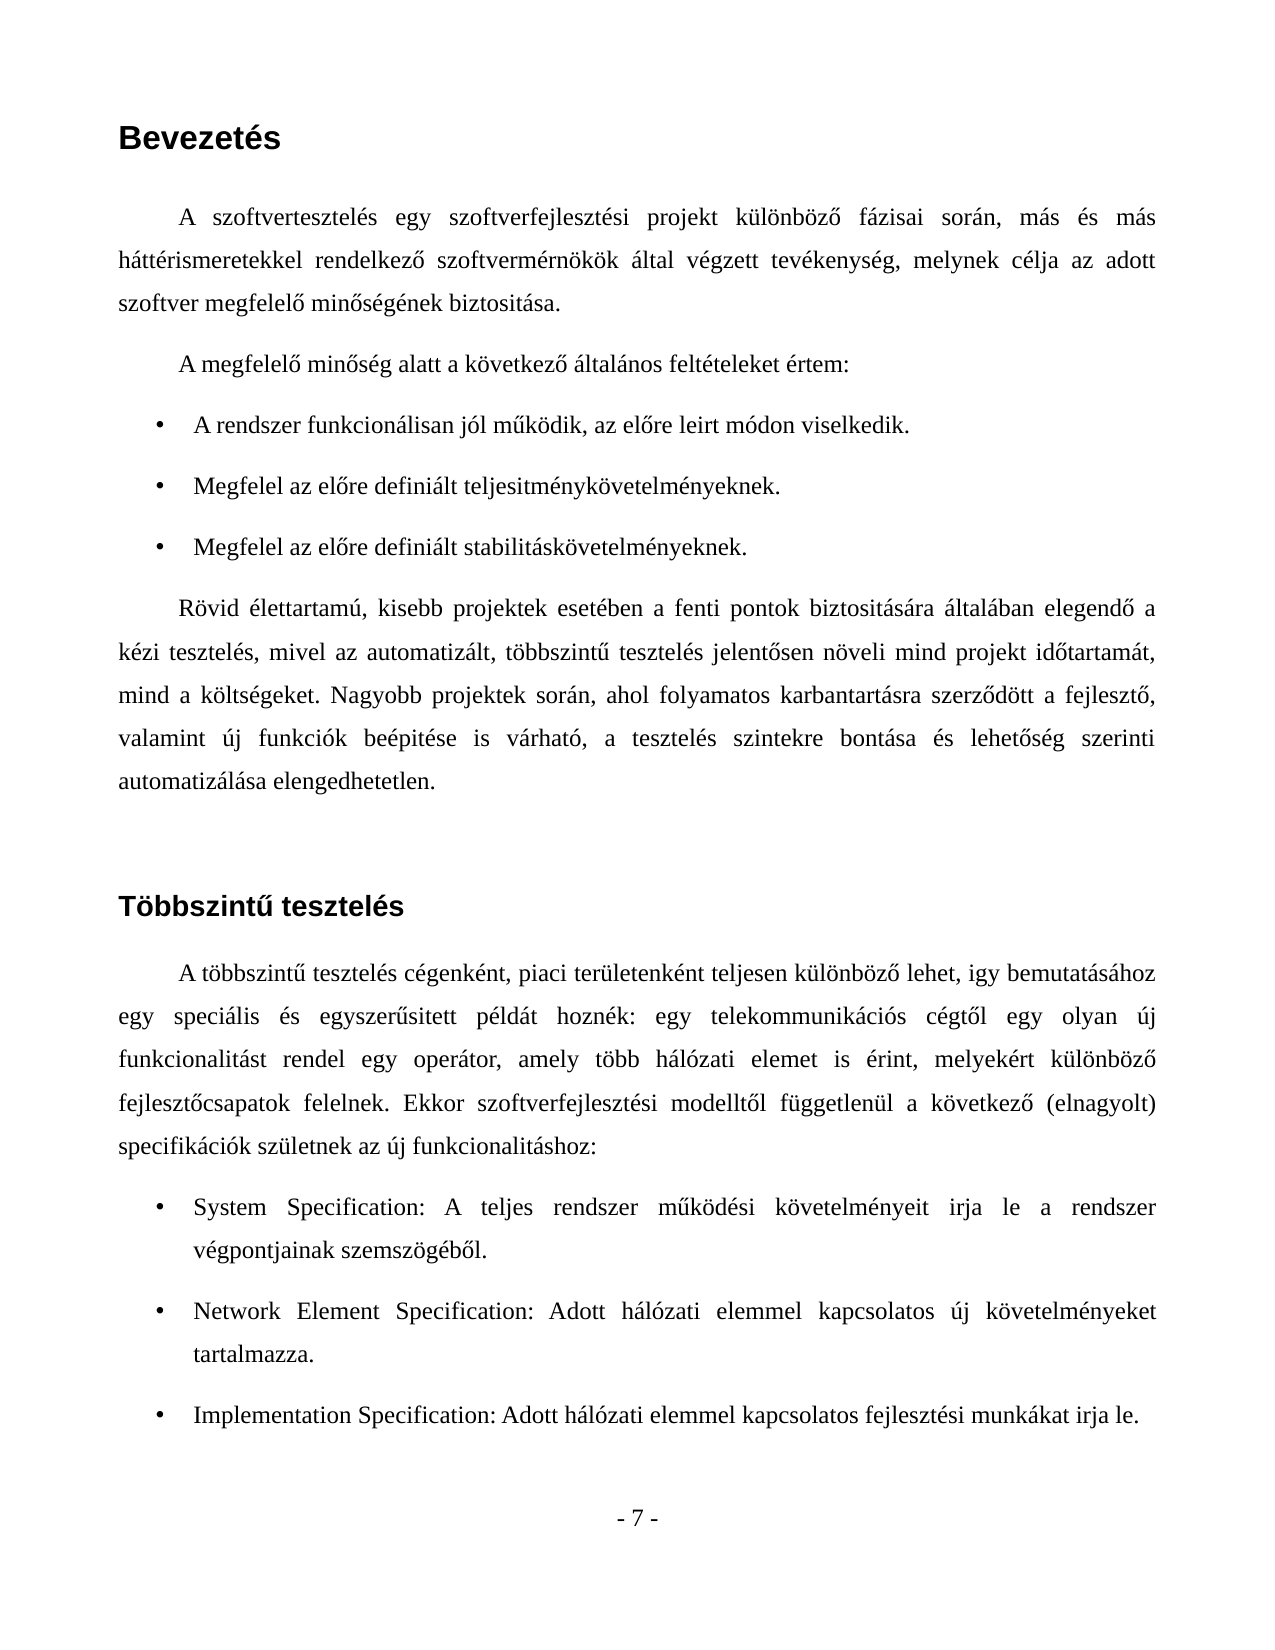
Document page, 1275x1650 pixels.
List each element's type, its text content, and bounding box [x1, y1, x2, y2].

text Rövid élettartamú, kisebb projektek esetében a fenti pontok biztositására általában elegendő a kézi tesztelés, mivel az automatizált, többszintű tesztelés jelentősen növeli mind projekt időtartamát, mind a költségeket. Nagyobb projektek során, ahol folyamatos karbantartásra szerződött a fejlesztő, valamint új funkciók beépitése is várható, a tesztelés szintekre bontása és lehetőség szerinti automatizálása elengedhetetlen. [118, 593, 1157, 795]
list A rendszer funkcionálisan jól működik, az előre leirt módon viselkedik. [156, 410, 1157, 439]
subtitle Bevezetés [118, 118, 1157, 157]
list Megfelel az előre definiált stabilitáskövetelményeknek. [156, 532, 1157, 561]
text A megfelelő minőség alatt a következő általános feltételeket értem: [118, 349, 1157, 378]
list Megfelel az előre definiált teljesitménykövetelményeknek. [156, 471, 1157, 500]
text A többszintű tesztelés cégenként, piaci területenként teljesen különböző lehet, igy bemutatásához egy speciális és egyszerűsitett példát hoznék: egy telekommunikációs cégtől egy olyan új funkcionalitást rendel egy operátor, amely több hálózati elemet is érint, melyekért különböző fejlesztőcsapatok felelnek. Ekkor szoftverfejlesztési modelltől függetlenül a következő (elnagyolt) specifikációk születnek az új funkcionalitáshoz: [118, 958, 1157, 1159]
text A szoftvertesztelés egy szoftverfejlesztési projekt különböző fázisai során, más és más háttérismeretekkel rendelkező szoftvermérnökök által végzett tevékenység, melynek célja az adott szoftver megfelelő minőségének biztositása. [118, 202, 1157, 317]
list Network Element Specification: Adott hálózati elemmel kapcsolatos új követelményeket tartalmazza. [156, 1296, 1157, 1368]
subtitle Többszintű tesztelés [118, 889, 1157, 922]
list Implementation Specification: Adott hálózati elemmel kapcsolatos fejlesztési munkákat irja le. [156, 1400, 1157, 1429]
list System Specification: A teljes rendszer működési követelményeit irja le a rendszer végpontjainak szemszögéből. [156, 1192, 1157, 1264]
